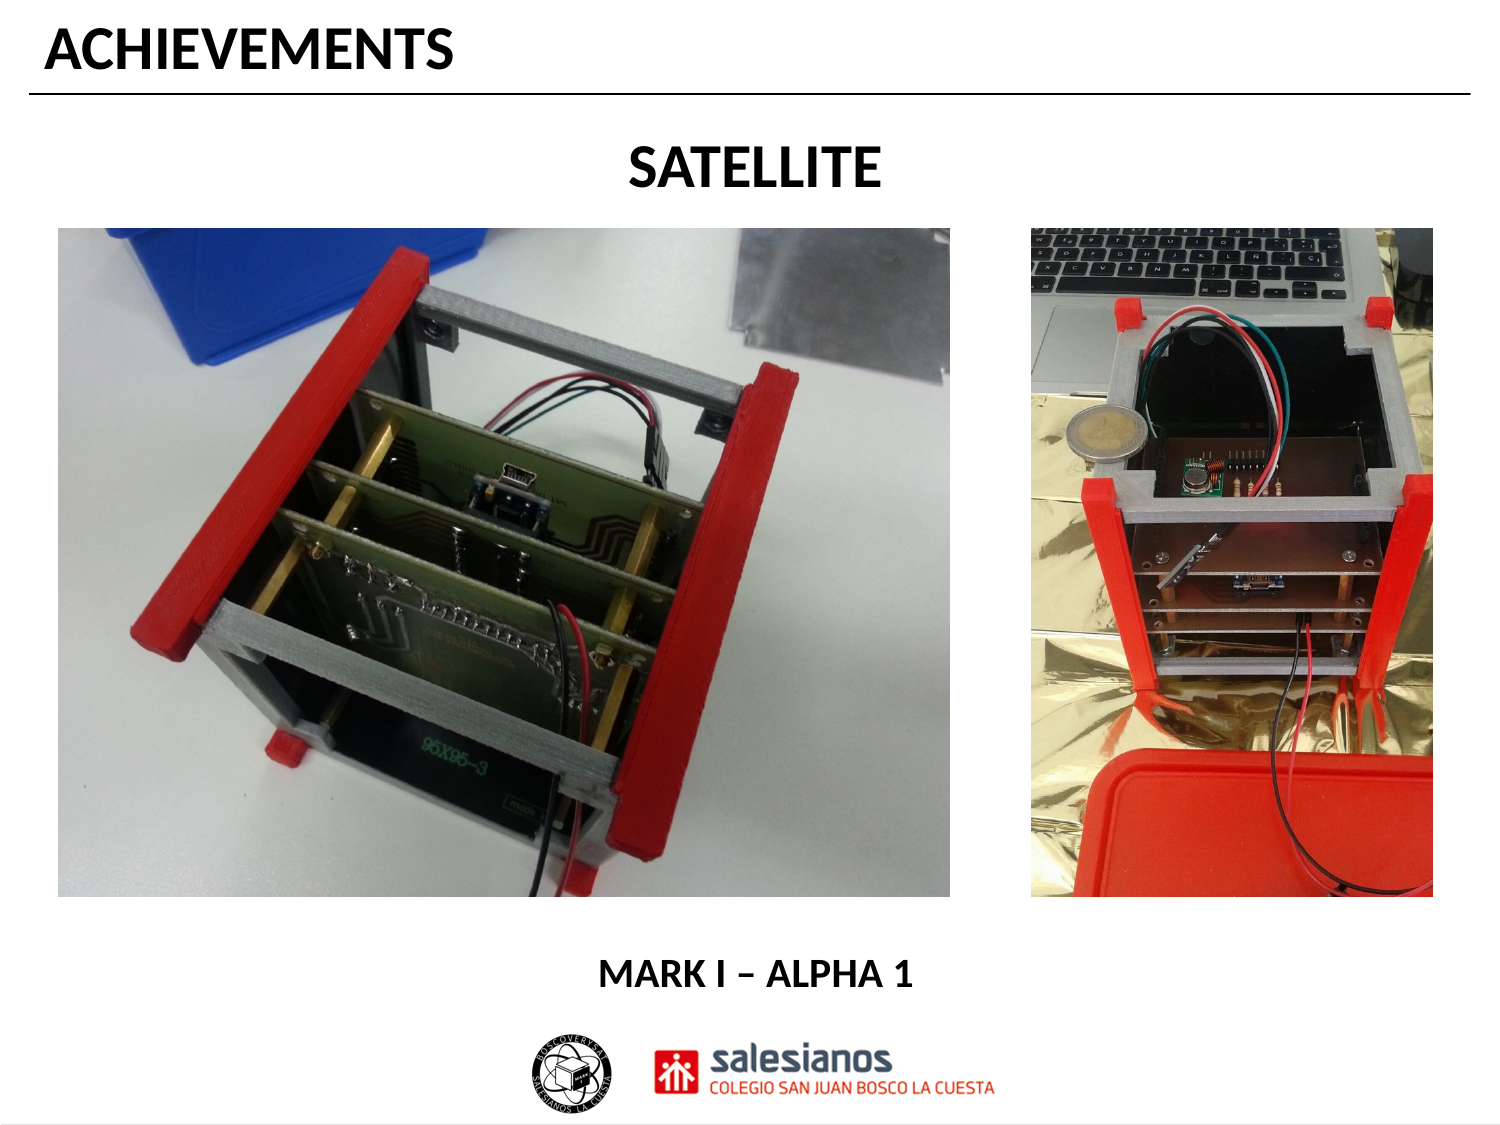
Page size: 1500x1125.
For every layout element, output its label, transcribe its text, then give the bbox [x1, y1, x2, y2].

text_box SATELLITE [35, 117, 1477, 207]
picture [0, 0, 1500, 1125]
text_box ACHIEVEMENTS [29, 0, 1472, 90]
text_box MARK I – ALPHA 1 [35, 938, 1477, 1003]
